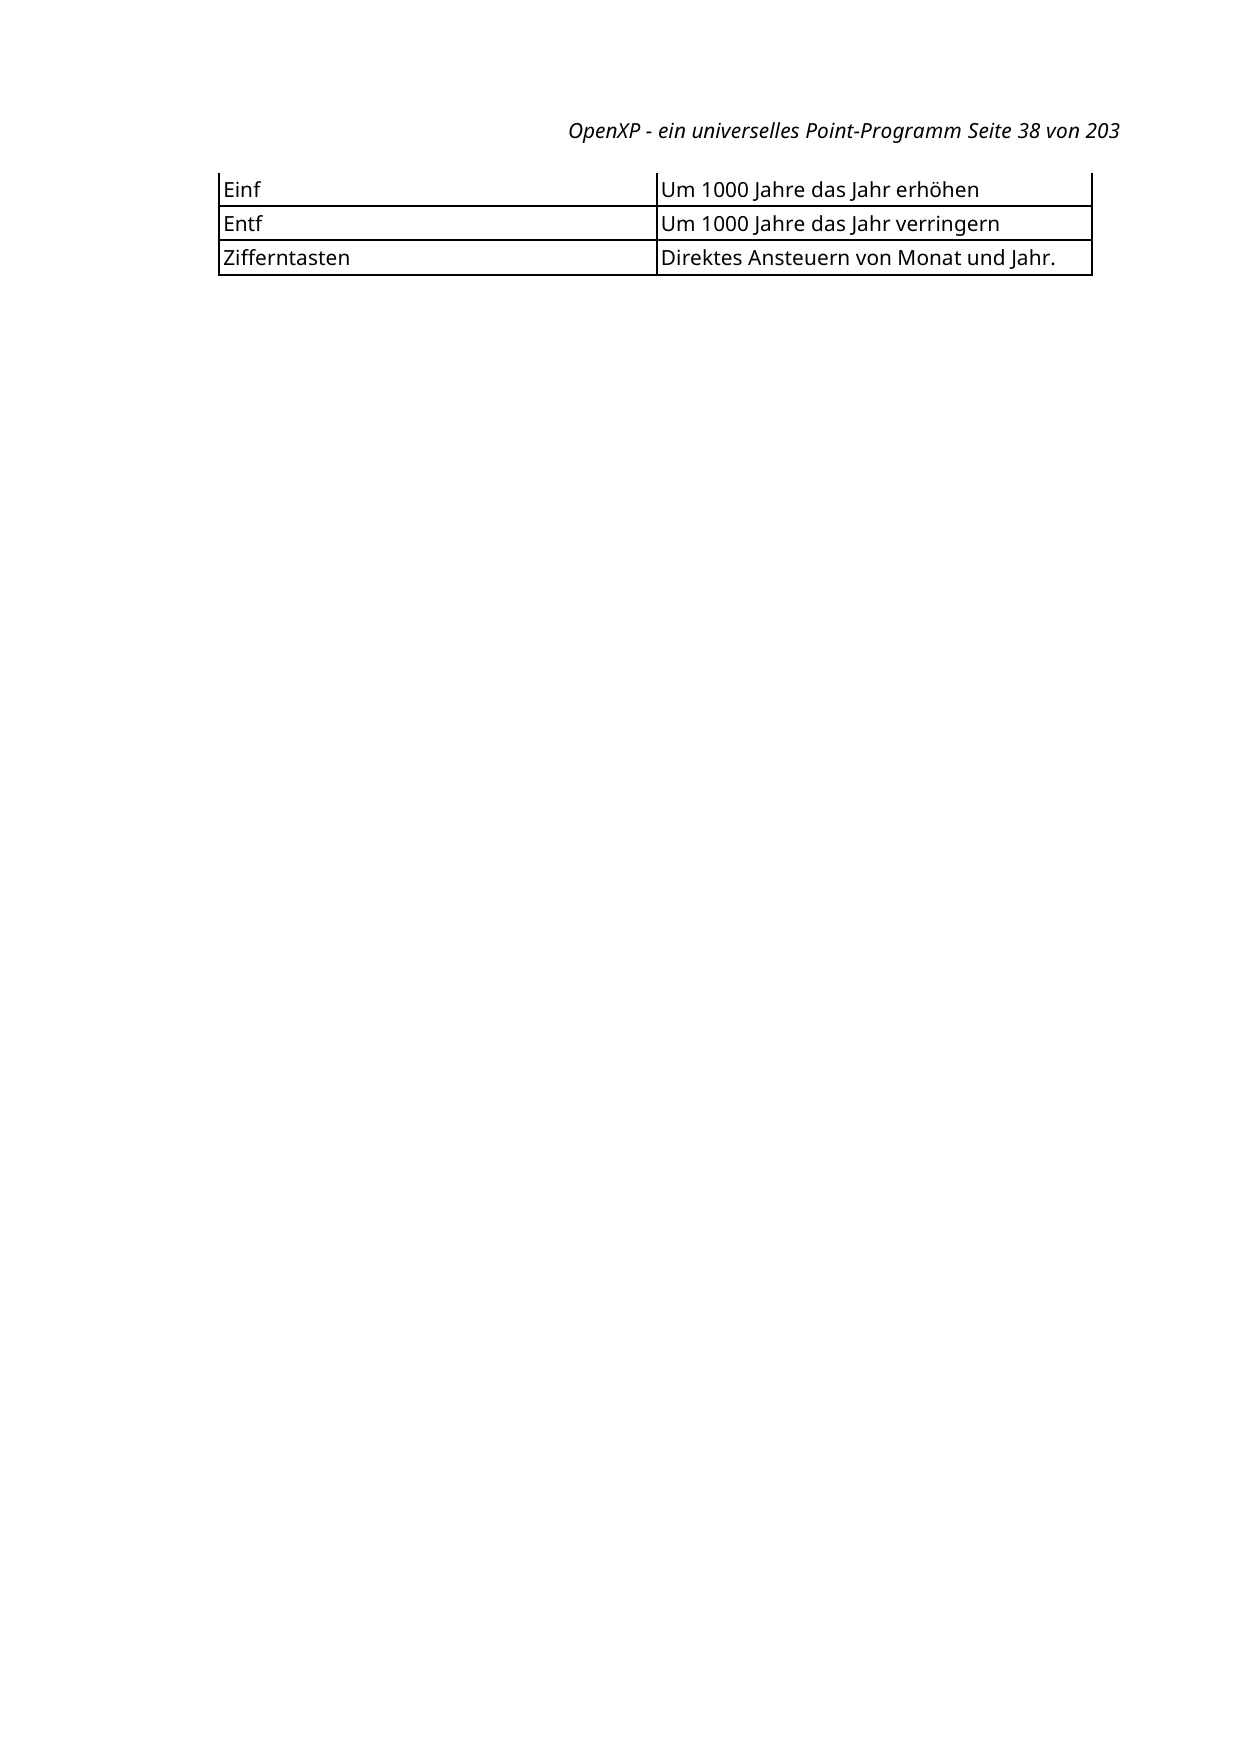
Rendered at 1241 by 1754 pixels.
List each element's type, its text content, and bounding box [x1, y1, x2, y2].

table_cell Direktes Ansteuern von Monat und Jahr. [658, 241, 1091, 274]
table_cell Zifferntasten [220, 241, 656, 274]
table_cell Einf [220, 173, 656, 205]
table_cell Um 1000 Jahre das Jahr erhöhen [658, 173, 1091, 205]
table_cell Entf [220, 207, 656, 239]
table_cell Um 1000 Jahre das Jahr verringern [658, 207, 1091, 239]
